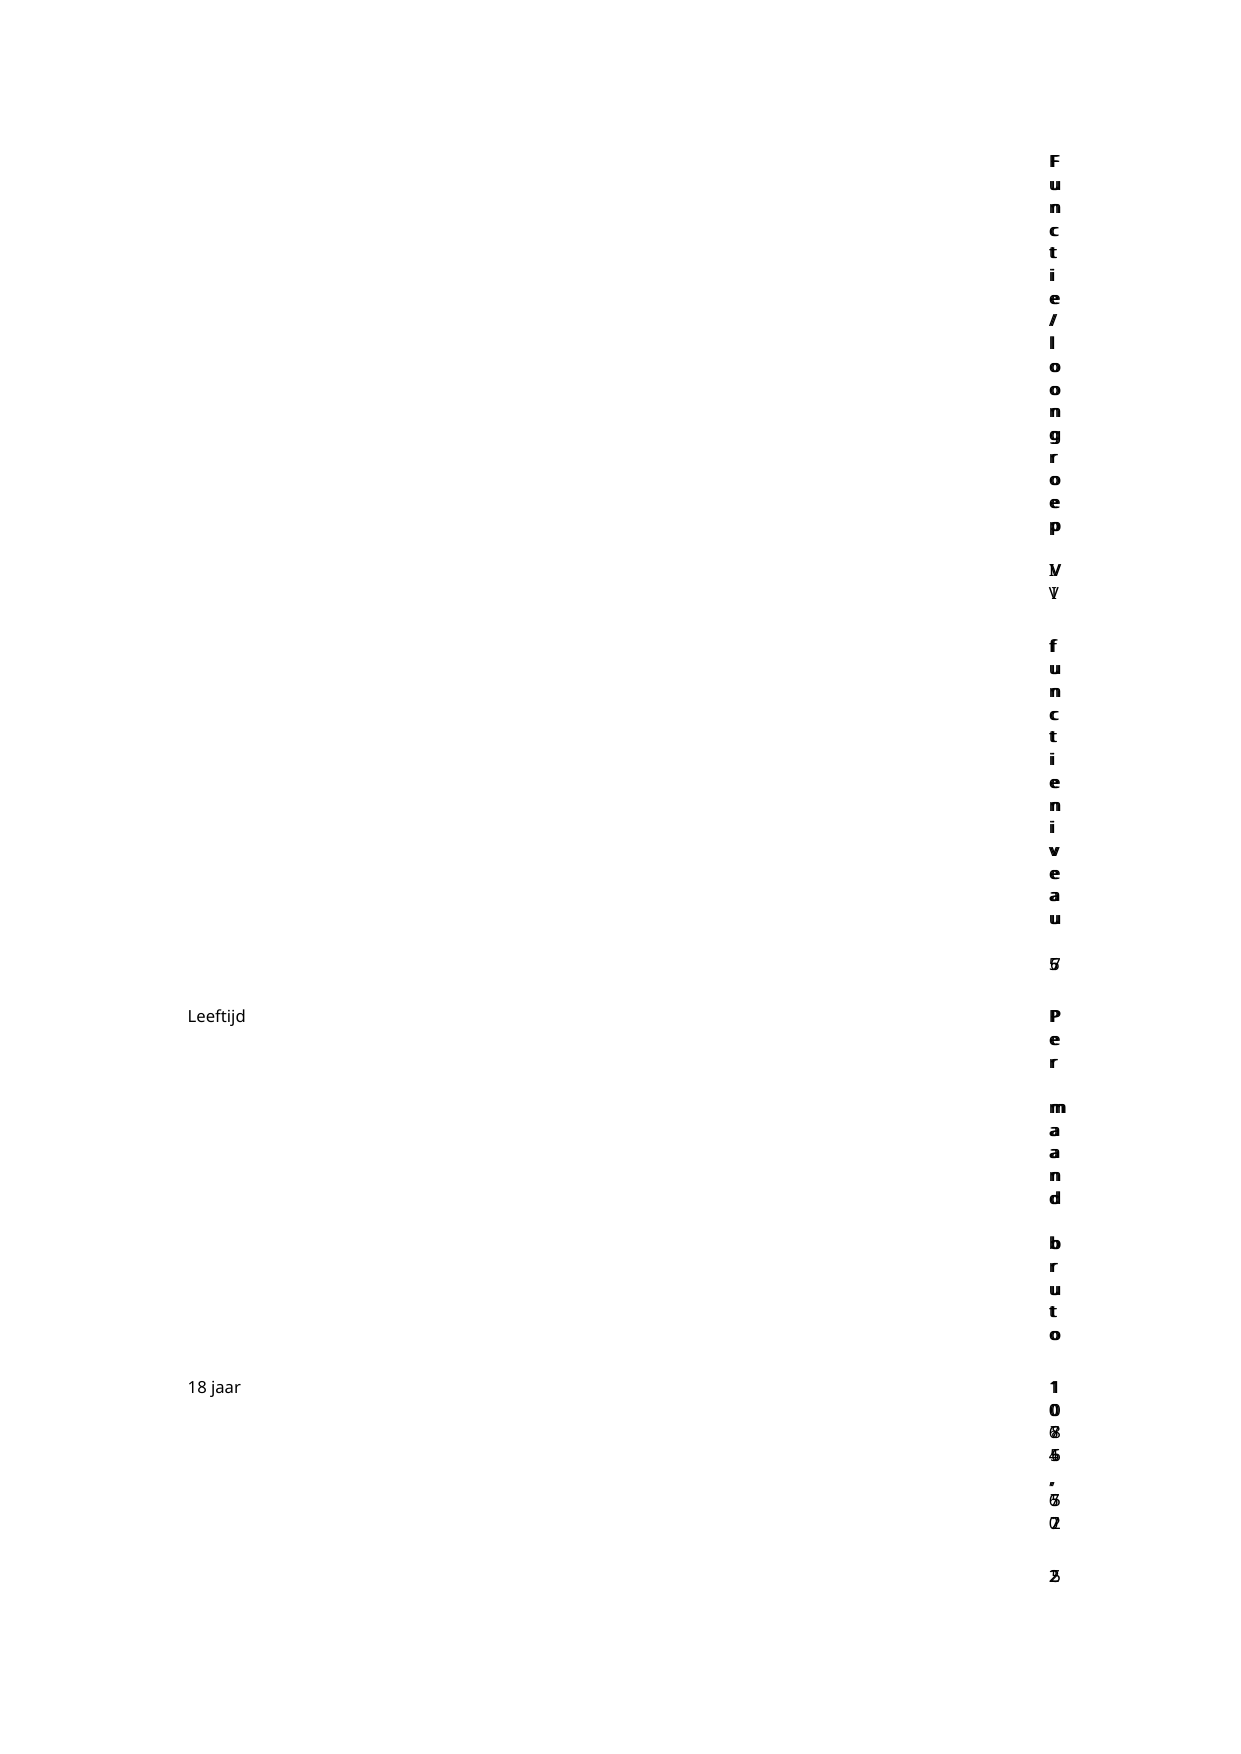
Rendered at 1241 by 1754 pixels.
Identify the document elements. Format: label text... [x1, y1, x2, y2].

table_header [188, 150, 1048, 1005]
table_cell Leeftijd [188, 1005, 1048, 1375]
table_cell [188, 1564, 1048, 1587]
table_cell 18 jaar [188, 1375, 1048, 1564]
